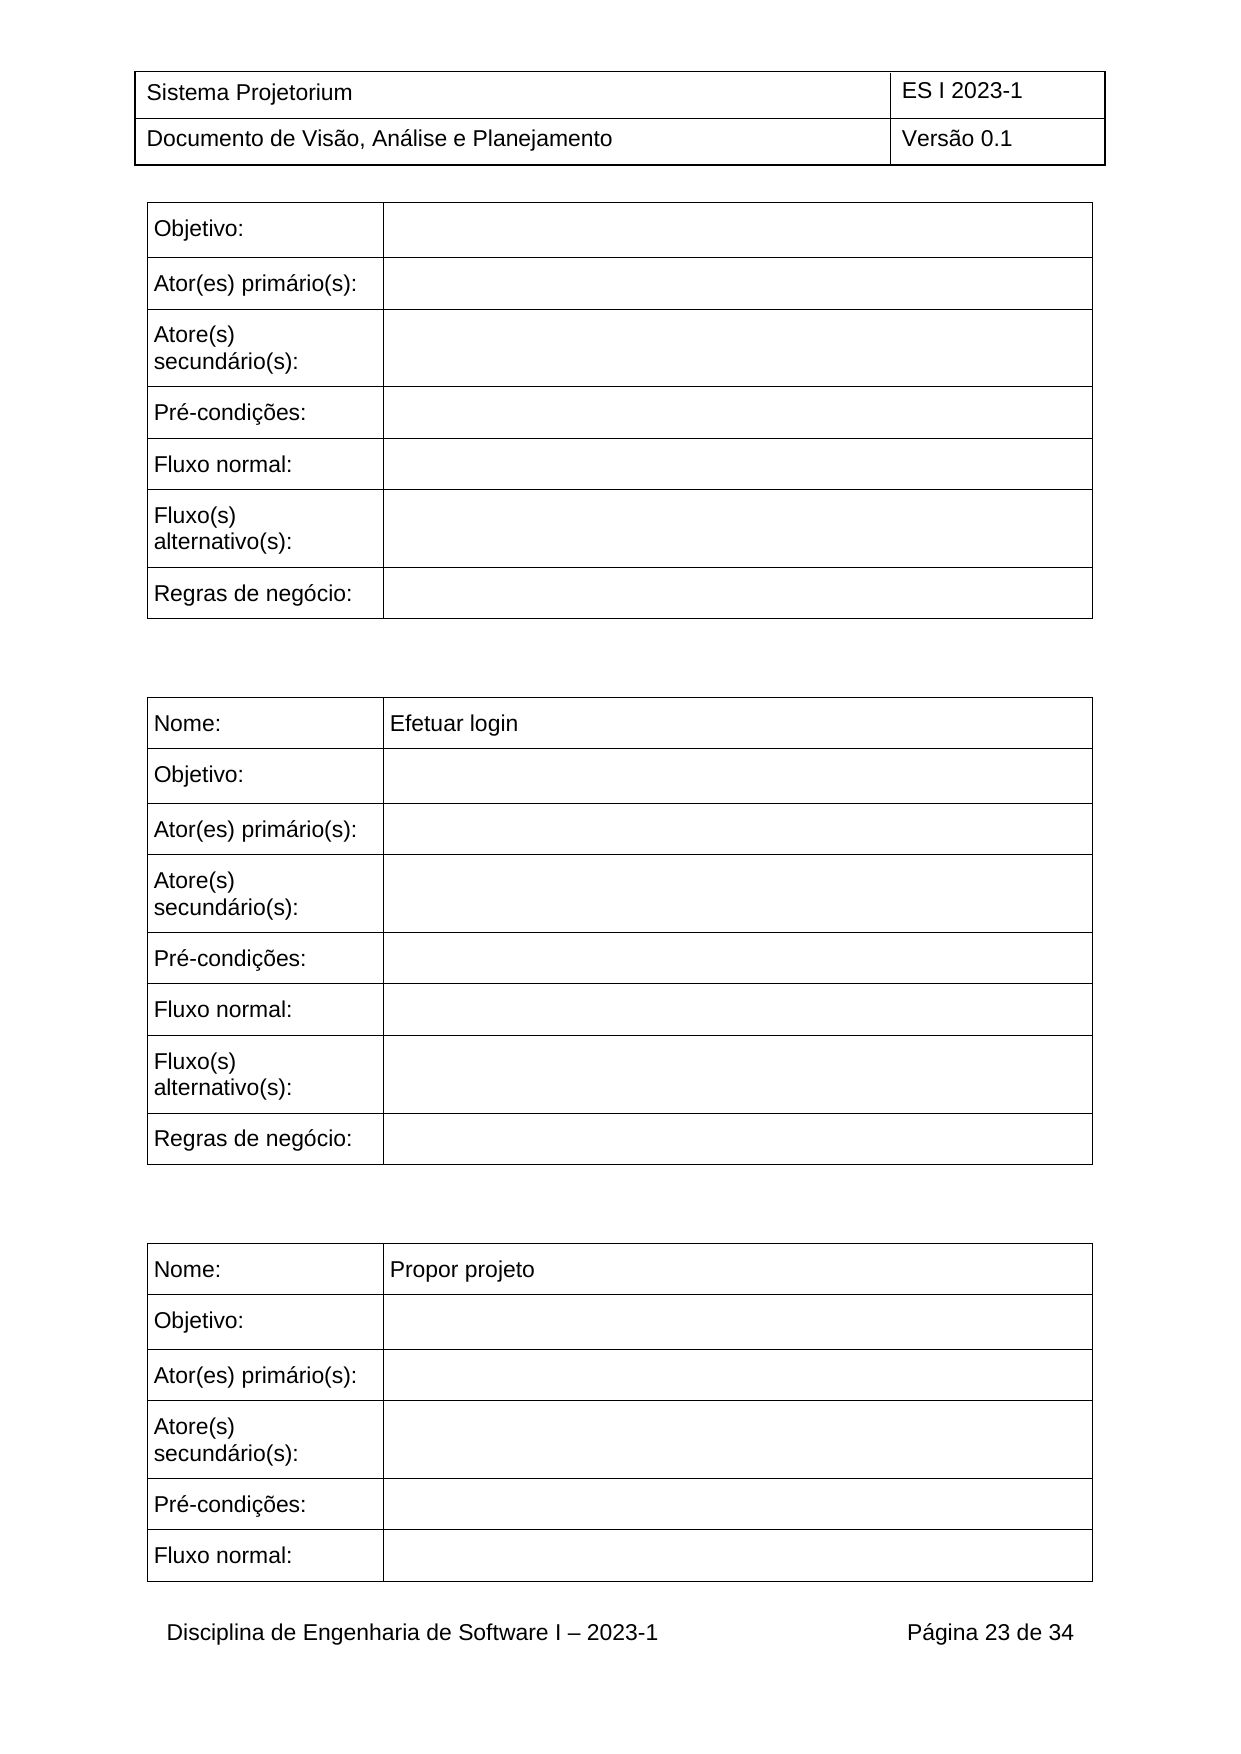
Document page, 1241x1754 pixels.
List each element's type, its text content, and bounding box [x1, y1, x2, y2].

table_cell [384, 1114, 1092, 1164]
table_cell [384, 568, 1092, 618]
table_cell [384, 855, 1092, 932]
table_cell [384, 1295, 1092, 1349]
table_cell [384, 749, 1092, 803]
table_cell Fluxo normal: [148, 984, 383, 1035]
table_cell Objetivo: [148, 1295, 383, 1349]
table_cell Objetivo: [148, 203, 383, 257]
table_cell Ator(es) primário(s): [148, 804, 383, 854]
table_cell Pré-condições: [148, 387, 383, 437]
table_cell [384, 490, 1092, 567]
table_cell [384, 933, 1092, 983]
table_cell Regras de negócio: [148, 1114, 383, 1164]
table_cell [384, 258, 1092, 308]
table_cell Pré-condições: [148, 1479, 383, 1529]
table_cell Ator(es) primário(s): [148, 1350, 383, 1400]
table_cell Objetivo: [148, 749, 383, 803]
table_cell Fluxo normal: [148, 1530, 383, 1581]
table_cell [384, 1350, 1092, 1400]
table_cell Atore(s) secundário(s): [148, 1401, 383, 1478]
table_cell Pré-condições: [148, 933, 383, 983]
table_cell Regras de negócio: [148, 568, 383, 618]
table_header Efetuar login [384, 698, 1092, 748]
table_cell Fluxo(s) alternativo(s): [148, 490, 383, 567]
table_cell [384, 387, 1092, 437]
table_cell [384, 984, 1092, 1035]
table_cell [384, 203, 1092, 257]
table_cell [384, 1036, 1092, 1112]
table_cell Atore(s) secundário(s): [148, 855, 383, 932]
table_cell Ator(es) primário(s): [148, 258, 383, 308]
table_cell Fluxo(s) alternativo(s): [148, 1036, 383, 1112]
table_cell [384, 310, 1092, 386]
table_header Nome: [148, 698, 383, 748]
table_cell Atore(s) secundário(s): [148, 310, 383, 386]
table_header Nome: [148, 1244, 383, 1294]
table_cell [384, 1401, 1092, 1478]
table_cell Fluxo normal: [148, 439, 383, 489]
table_cell [384, 804, 1092, 854]
table_header Propor projeto [384, 1244, 1092, 1294]
table_cell [384, 439, 1092, 489]
table_cell [384, 1479, 1092, 1529]
table_cell [384, 1530, 1092, 1581]
